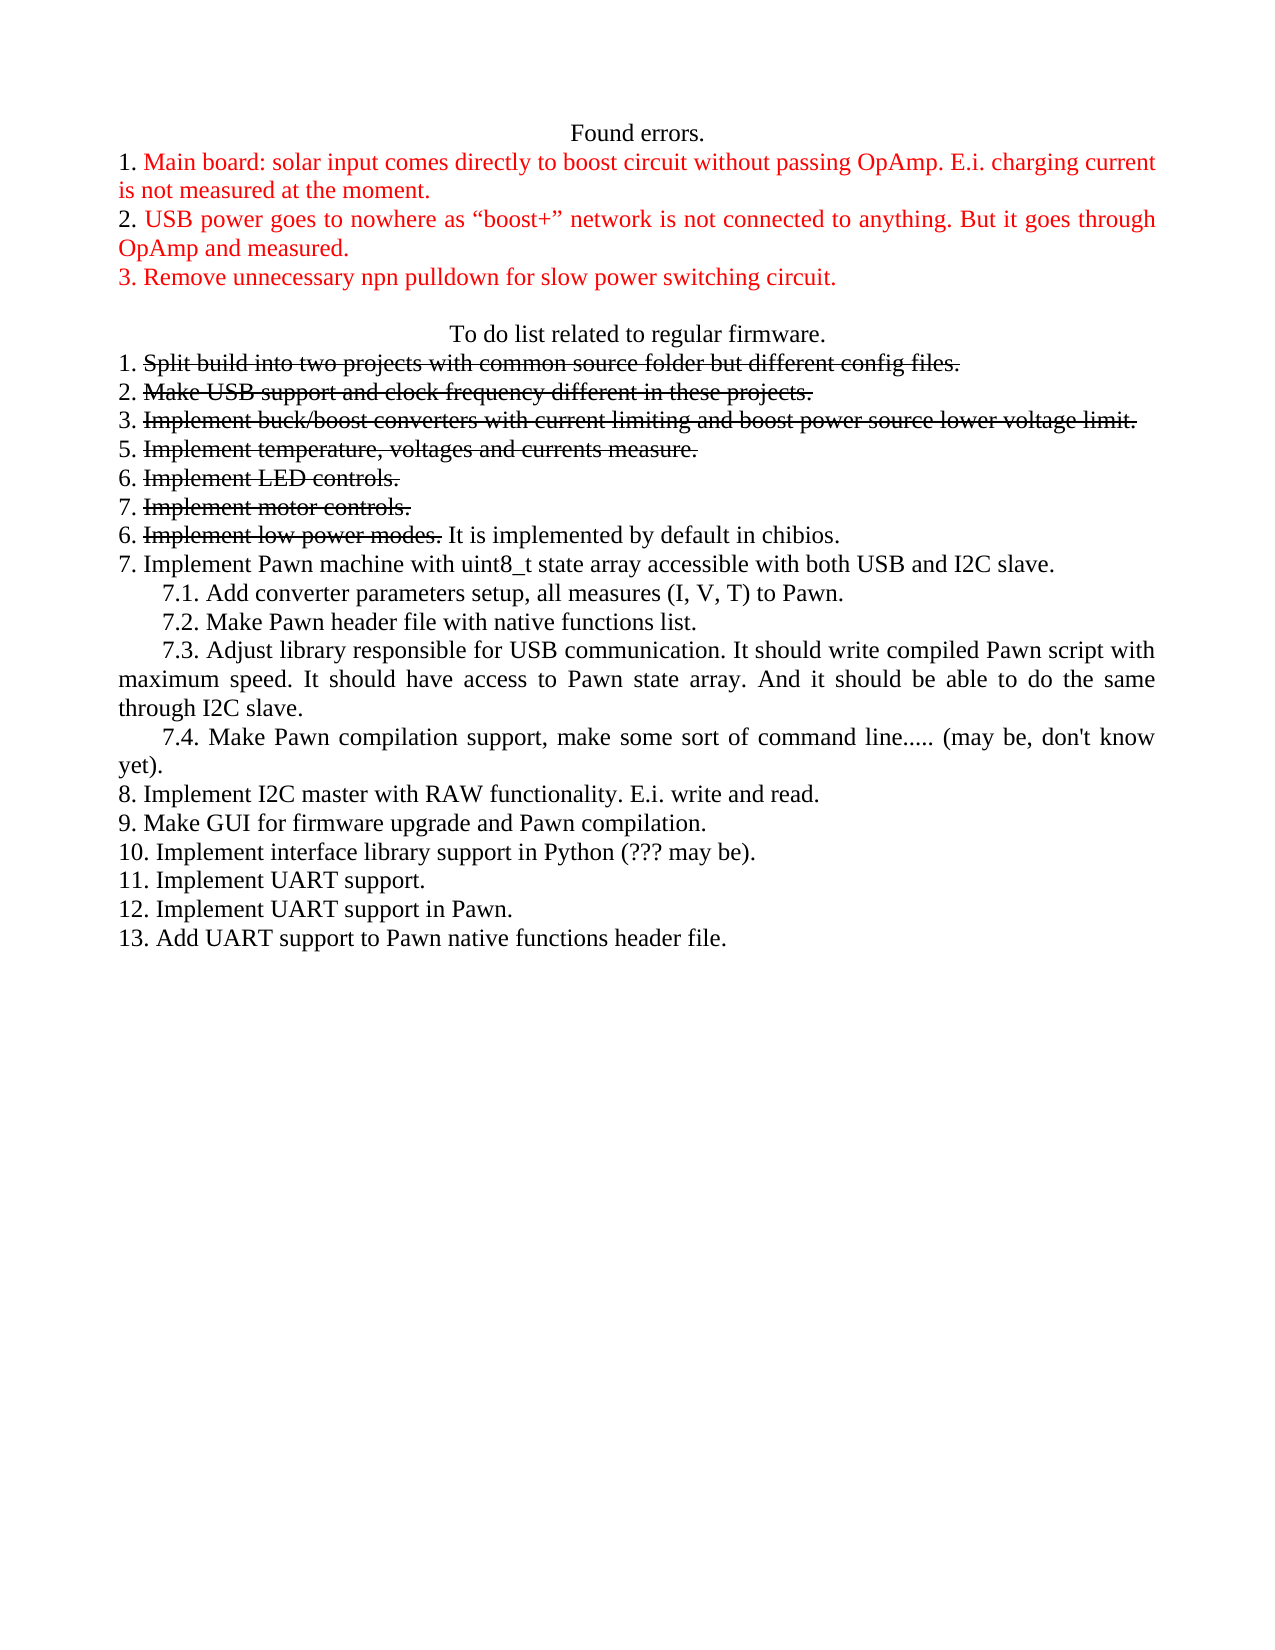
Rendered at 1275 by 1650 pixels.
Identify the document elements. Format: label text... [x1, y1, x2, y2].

text 3. Implement buck/boost converters with current limiting and boost power source lower voltage limit. [118, 406, 1157, 434]
text 10. Implement interface library support in Python (??? may be). [118, 837, 1157, 866]
text 8. Implement I2C master with RAW functionality. E.i. write and read. [118, 779, 1157, 808]
text 1. Main board: solar input comes directly to boost circuit without passing OpAmp. E.i. charging current is not measured at the moment. [118, 147, 1157, 204]
text 12. Implement UART support in Pawn. [118, 894, 1157, 923]
text 6. Implement low power modes. It is implemented by default in chibios. [118, 521, 1157, 549]
text 7.3. Adjust library responsible for USB communication. It should write compiled Pawn script with maximum speed. It should have access to Pawn state array. And it should be able to do the same through I2C slave. [118, 636, 1157, 722]
text 2. USB power goes to nowhere as “boost+” network is not connected to anything. But it goes through OpAmp and measured. [118, 204, 1157, 262]
text To do list related to regular firmware. [118, 319, 1157, 348]
text 3. Remove unnecessary npn pulldown for slow power switching circuit. [118, 262, 1157, 291]
text 7.2. Make Pawn header file with native functions list. [118, 607, 1157, 636]
text 5. Implement temperature, voltages and currents measure. [118, 434, 1157, 463]
text 6. Implement LED controls. [118, 463, 1157, 492]
text 11. Implement UART support. [118, 866, 1157, 894]
text 7.4. Make Pawn compilation support, make some sort of command line..... (may be, don't know yet). [118, 722, 1157, 779]
text 7. Implement motor controls. [118, 492, 1157, 521]
text 13. Add UART support to Pawn native functions header file. [118, 923, 1157, 952]
text 7.1. Add converter parameters setup, all measures (I, V, T) to Pawn. [118, 578, 1157, 607]
text 9. Make GUI for firmware upgrade and Pawn compilation. [118, 808, 1157, 837]
text 2. Make USB support and clock frequency different in these projects. [118, 377, 1157, 406]
text Found errors. [118, 118, 1157, 147]
text 7. Implement Pawn machine with uint8_t state array accessible with both USB and I2C slave. [118, 549, 1157, 578]
text 1. Split build into two projects with common source folder but different config files. [118, 348, 1157, 377]
